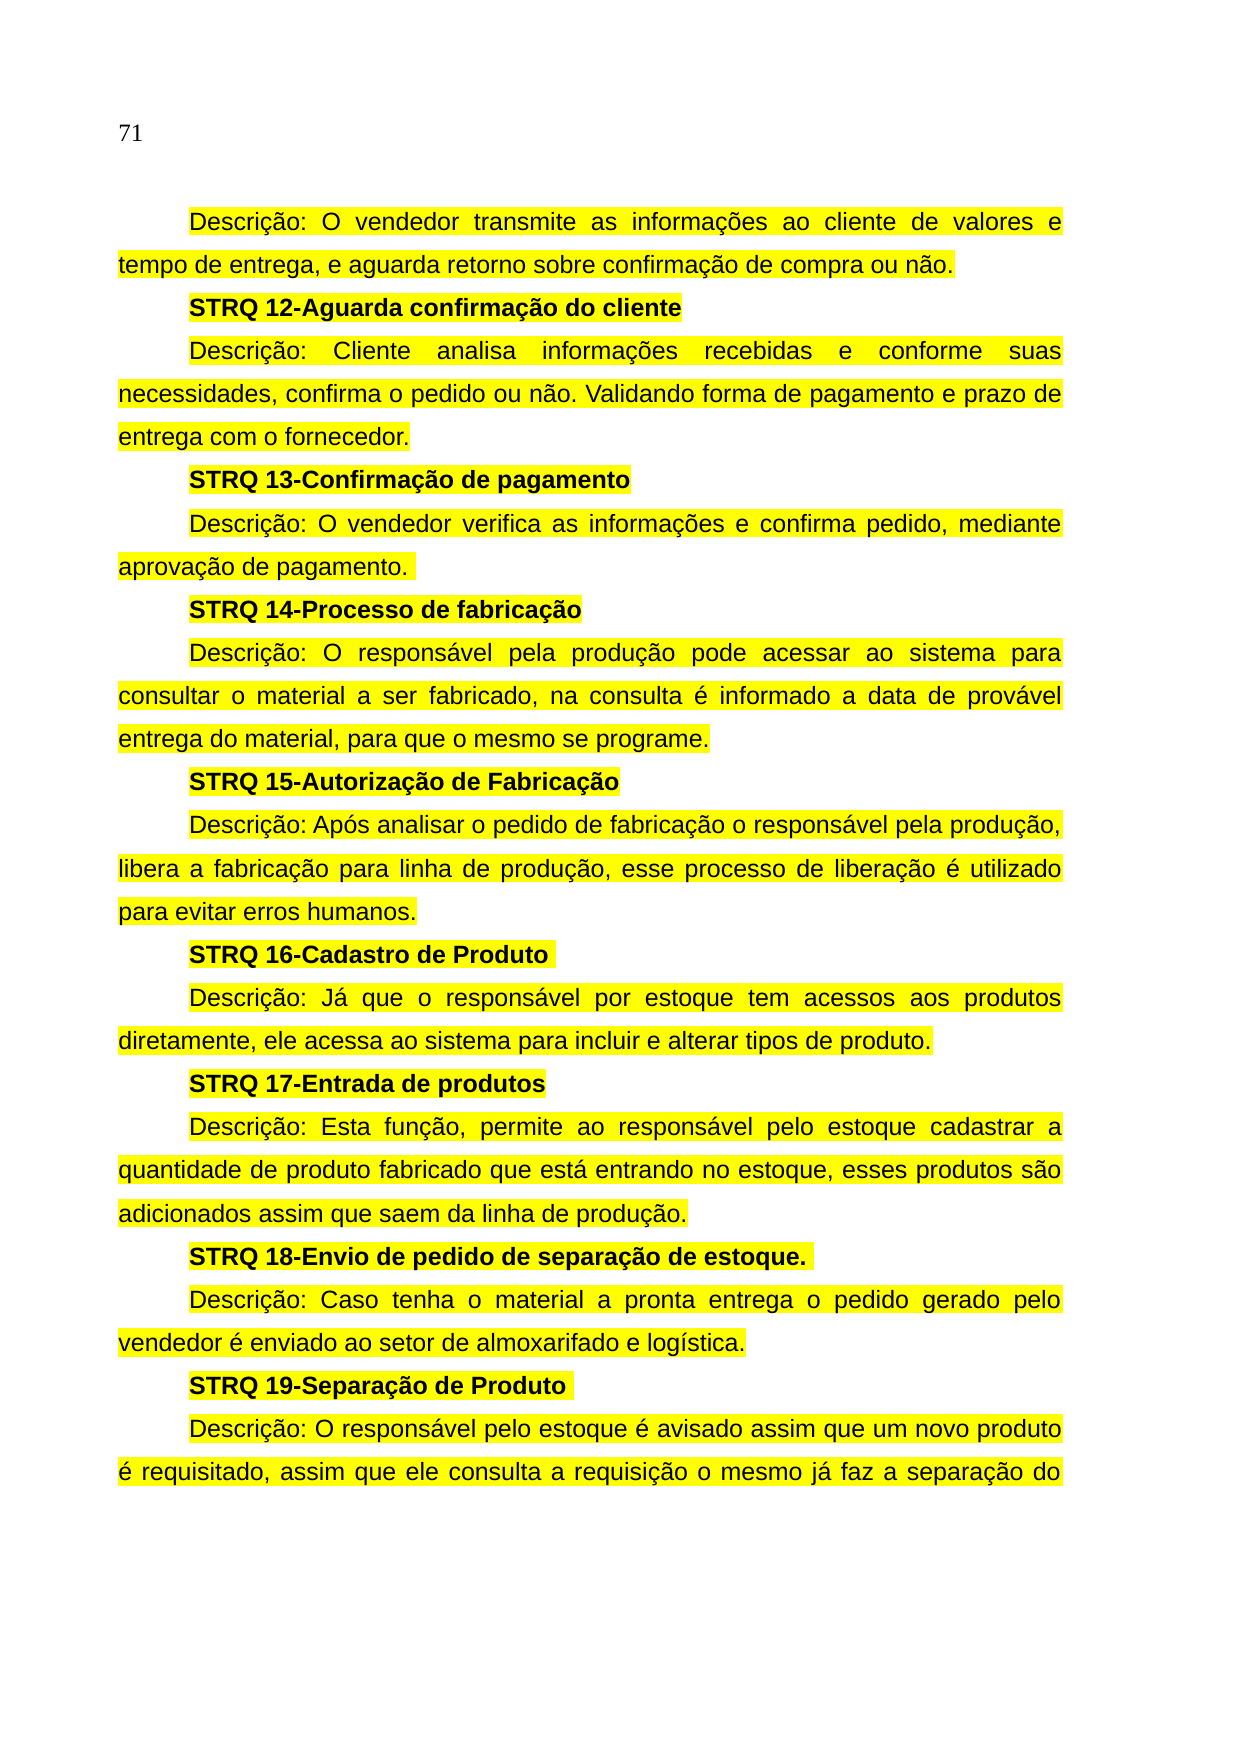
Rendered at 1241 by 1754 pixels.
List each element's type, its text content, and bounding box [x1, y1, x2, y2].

text Descrição: Cliente analisa informações recebidas e conforme suas necessidades, confirma o pedido ou não. Validando forma de pagamento e prazo de entrega com o fornecedor. [118, 336, 1063, 451]
text STRQ 15-Autorização de Fabricação [118, 767, 1063, 796]
text STRQ 14-Processo de fabricação [118, 595, 1063, 623]
text Descrição: O vendedor transmite as informações ao cliente de valores e tempo de entrega, e aguarda retorno sobre confirmação de compra ou não. [118, 207, 1063, 278]
text STRQ 17-Entrada de produtos [118, 1069, 1063, 1098]
text Descrição: O responsável pela produção pode acessar ao sistema para consultar o material a ser fabricado, na consulta é informado a data de provável entrega do material, para que o mesmo se programe. [118, 638, 1063, 753]
text Descrição: O responsável pelo estoque é avisado assim que um novo produto é requisitado, assim que ele consulta a requisição o mesmo já faz a separação do [118, 1414, 1063, 1486]
text Descrição: O vendedor verifica as informações e confirma pedido, mediante aprovação de pagamento. [118, 508, 1063, 580]
text STRQ 13-Confirmação de pagamento [118, 465, 1063, 494]
text Descrição: Esta função, permite ao responsável pelo estoque cadastrar a quantidade de produto fabricado que está entrando no estoque, esses produtos são adicionados assim que saem da linha de produção. [118, 1112, 1063, 1227]
text Descrição: Após analisar o pedido de fabricação o responsável pela produção, libera a fabricação para linha de produção, esse processo de liberação é utilizado para evitar erros humanos. [118, 810, 1063, 925]
text Descrição: Já que o responsável por estoque tem acessos aos produtos diretamente, ele acessa ao sistema para incluir e alterar tipos de produto. [118, 983, 1063, 1055]
text STRQ 16-Cadastro de Produto [118, 940, 1063, 968]
text STRQ 19-Separação de Produto [118, 1371, 1063, 1400]
text STRQ 12-Aguarda confirmação do cliente [118, 293, 1063, 322]
text Descrição: Caso tenha o material a pronta entrega o pedido gerado pelo vendedor é enviado ao setor de almoxarifado e logística. [118, 1285, 1063, 1357]
text STRQ 18-Envio de pedido de separação de estoque. [118, 1242, 1063, 1270]
